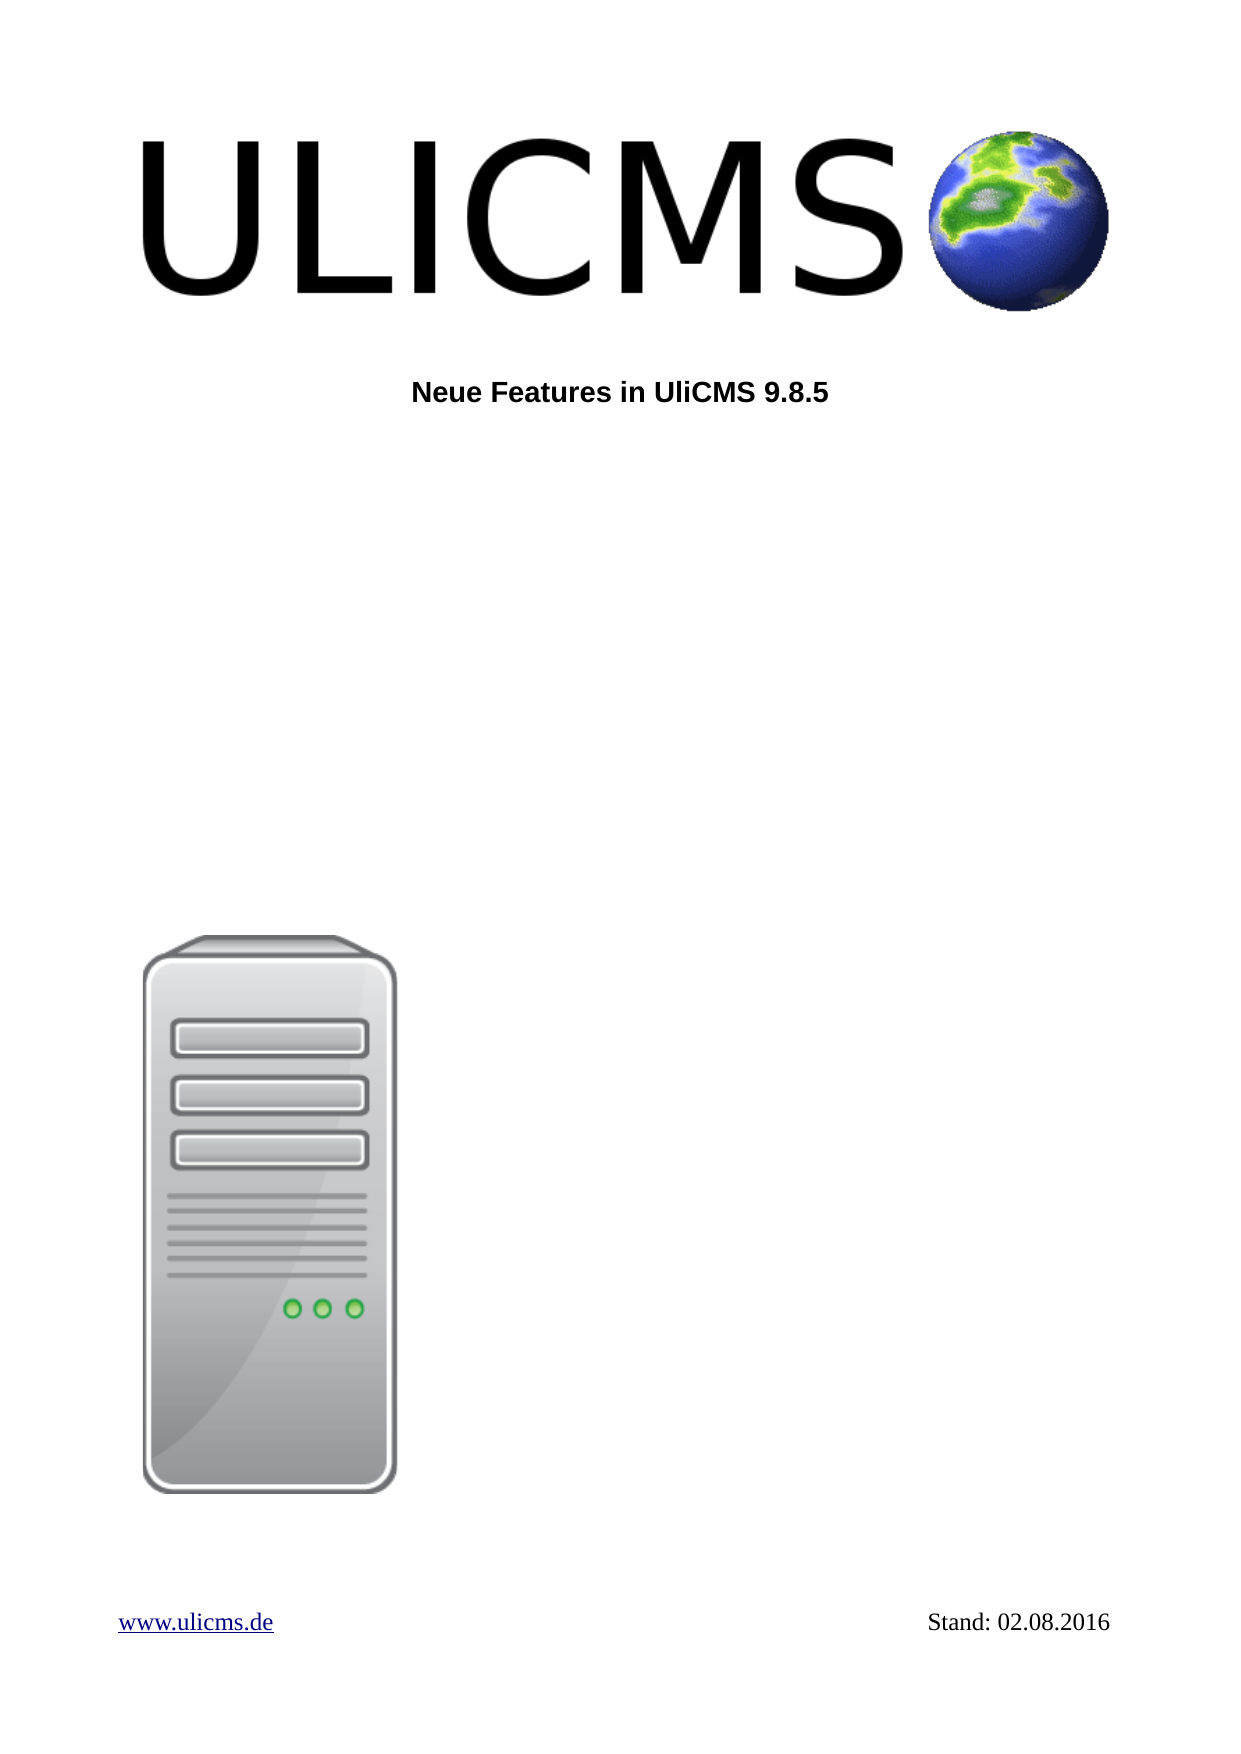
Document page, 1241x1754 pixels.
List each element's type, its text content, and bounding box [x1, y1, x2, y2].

picture [142, 935, 398, 1494]
subtitle Neue Features in UliCMS 9.8.5 [118, 375, 1122, 408]
picture [115, 118, 1117, 321]
